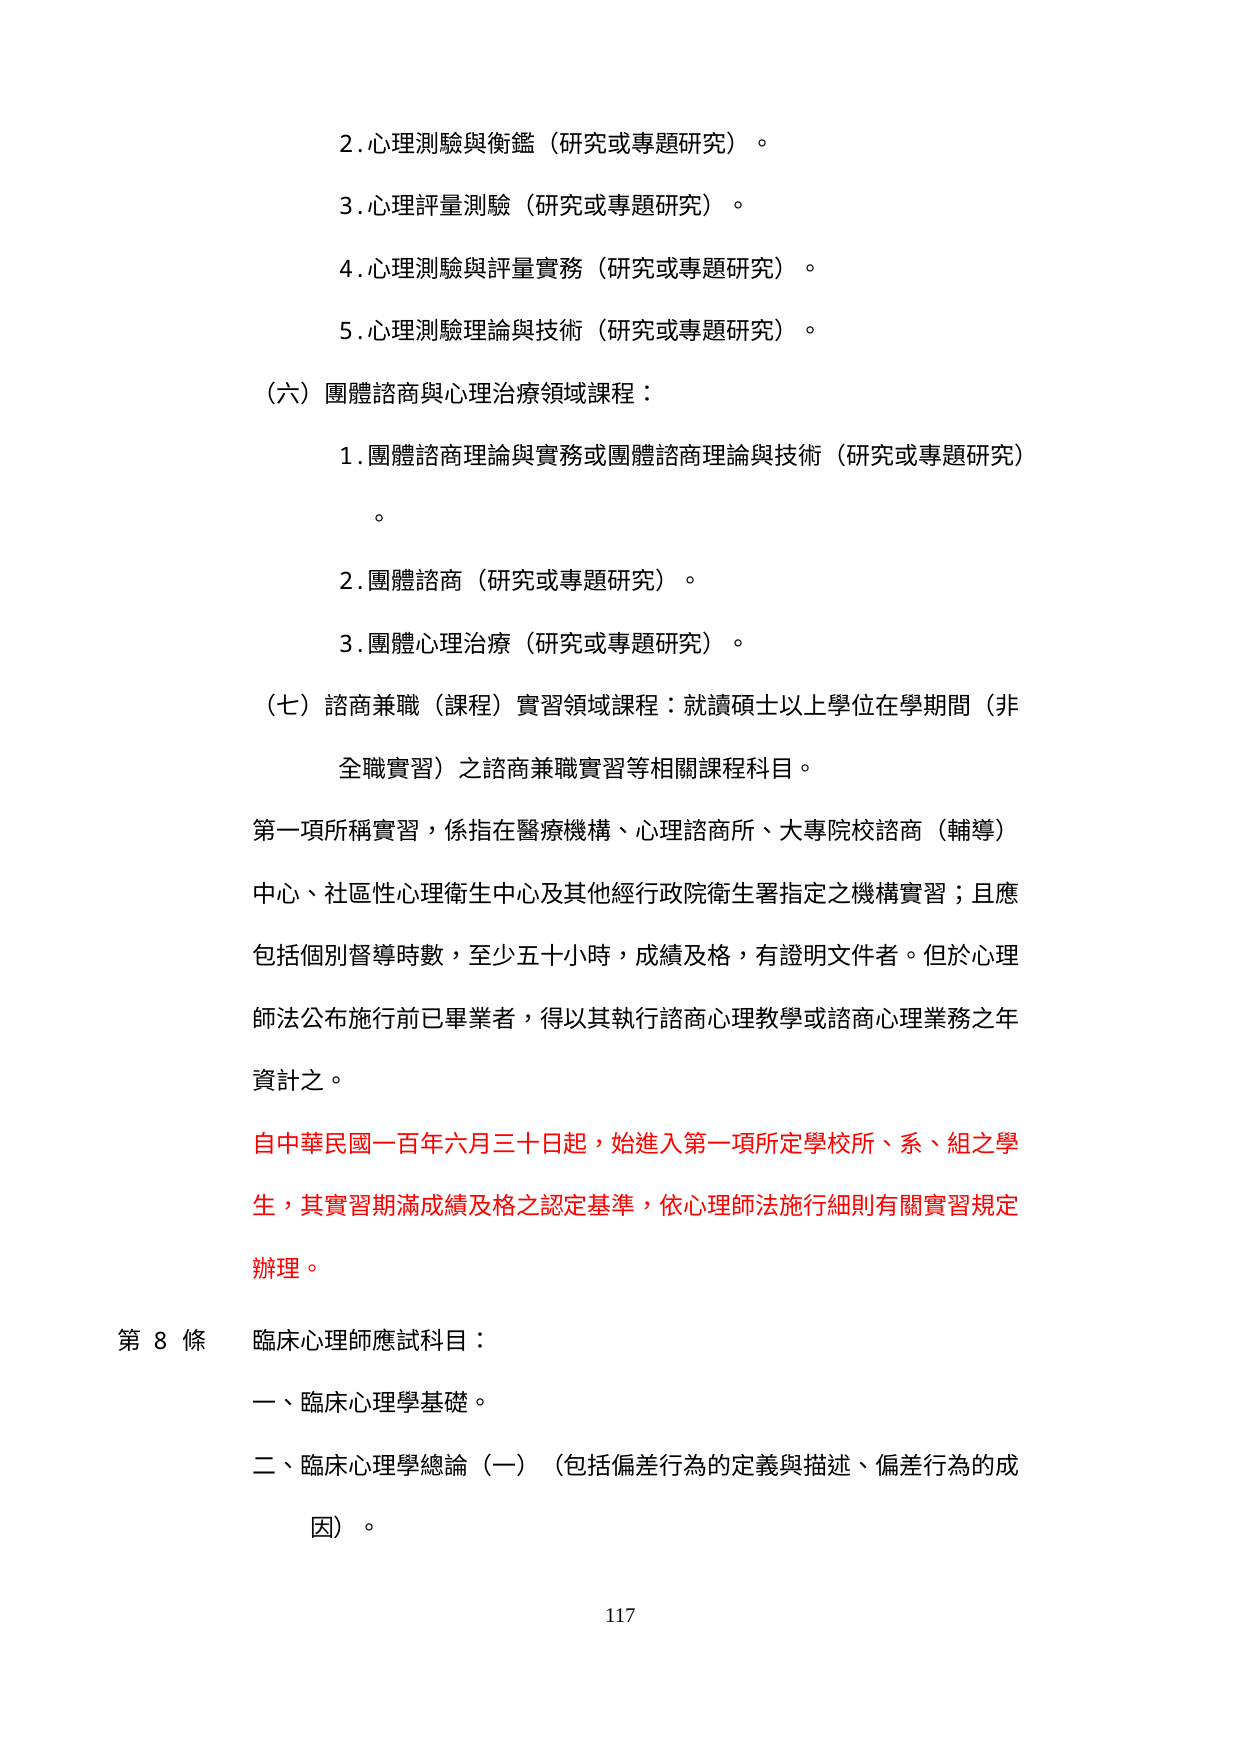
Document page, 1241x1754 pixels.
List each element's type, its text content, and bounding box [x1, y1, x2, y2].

table_cell [223, 96, 248, 1292]
table_cell [113, 96, 223, 1292]
table_cell 臨床心理師應試科目： 一、臨床心理學基礎。 二、臨床心理學總論（一）（包括偏差行為的定義與描述、偏差行為的成 因）。 [248, 1293, 1097, 1552]
table_cell [223, 1293, 248, 1552]
table_cell 2.心理測驗與衡鑑（研究或專題研究）。 3.心理評量測驗（研究或專題研究）。 4.心理測驗與評量實務（研究或專題研究）。 5.心理測驗理論與技術（研究或專題研究）。 （六）團體諮商與心理治療領域課程： 1.團體諮商理論與實務或團體諮商理論與技術（研究或專題研究） 。 2.團體諮商（研究或專題研究）。 3.團體心理治療（研究或專題研究）。 （七）諮商兼職（課程）實習領域課程：就讀碩士以上學位在學期間（非 全職實習）之諮商兼職實習等相關課程科目。 第一項所稱實習，係指在醫療機構、心理諮商所、大專院校諮商（輔導） 中心、社區性心理衛生中心及其他經行政院衛生署指定之機構實習；且應 包括個別督導時數，至少五十小時，成績及格，有證明文件者。但於心理 師法公布施行前已畢業者，得以其執行諮商心理教學或諮商心理業務之年 資計之。 自中華民國一百年六月三十日起，始進入第一項所定學校所、系、組之學 生，其實習期滿成績及格之認定基準，依心理師法施行細則有關實習規定 辦理。 [248, 96, 1097, 1292]
table_cell 第 8 條 [113, 1293, 223, 1552]
